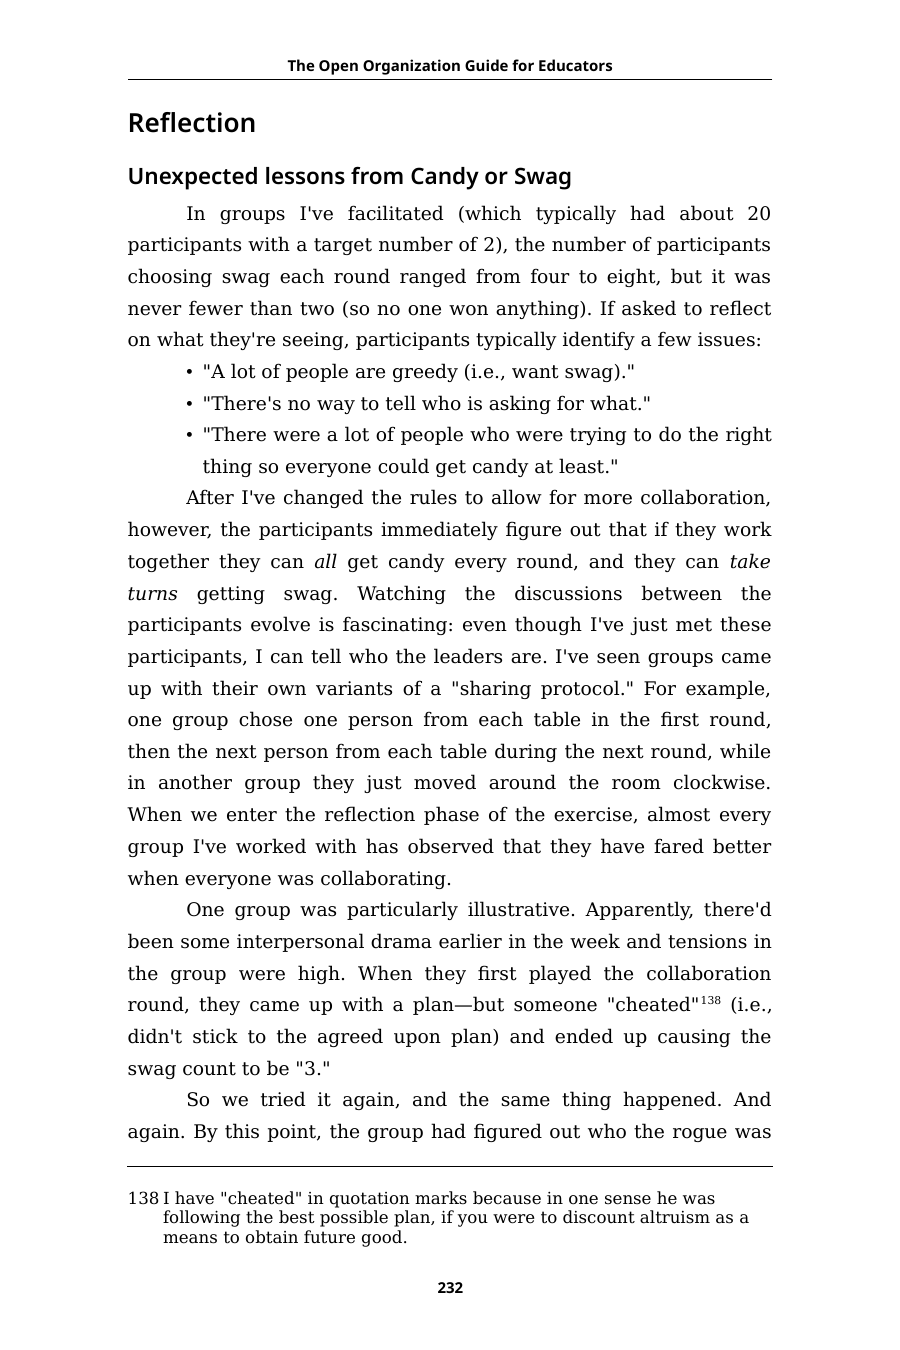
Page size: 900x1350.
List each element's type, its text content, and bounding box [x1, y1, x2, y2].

list "A lot of people are greedy (i.e., want swag)." [186, 361, 772, 383]
list "There were a lot of people who were trying to do the right thing so everyone could get candy at least." [186, 424, 772, 478]
text So we tried it again, and the same thing happened. And again. By this point, the group had figured out who the rogue was [127, 1089, 772, 1143]
list "There's no way to tell who is asking for what." [186, 392, 772, 414]
text I have "cheated" in quotation marks because in one sense he was following the best possible plan, if you were to discount altruism as a means to obtain future good. [127, 1189, 772, 1247]
text One group was particularly illustrative. Apparently, there'd been some interpersonal drama earlier in the week and tensions in the group were high. When they first played the collaboration round, they came up with a plan—but someone "cheated" (i.e., didn't stick to the agreed upon plan) and ended up causing the swag count to be "3." [127, 899, 772, 1079]
text In groups I've facilitated (which typically had about 20 participants with a target number of 2), the number of participants choosing swag each round ranged from four to eight, but it was never fewer than two (so no one won anything). If asked to reflect on what they're seeing, participants typically identify a few issues: [127, 202, 772, 351]
subtitle Unexpected lessons from Candy or Swag [127, 164, 772, 190]
text After I've changed the rules to allow for more collaboration, however, the participants immediately figure out that if they work together they can all get candy every round, and they can take turns getting swag. Watching the discussions between the participants evolve is fascinating: even though I've just met these participants, I can tell who the leaders are. I've seen groups came up with their own variants of a "sharing protocol." For example, one group chose one person from each table in the first round, then the next person from each table during the next round, while in another group they just moved around the room clockwise. When we enter the reflection phase of the exercise, almost every group I've worked with has observed that they have fared better when everyone was collaborating. [127, 487, 772, 889]
subtitle Reflection [127, 109, 772, 139]
